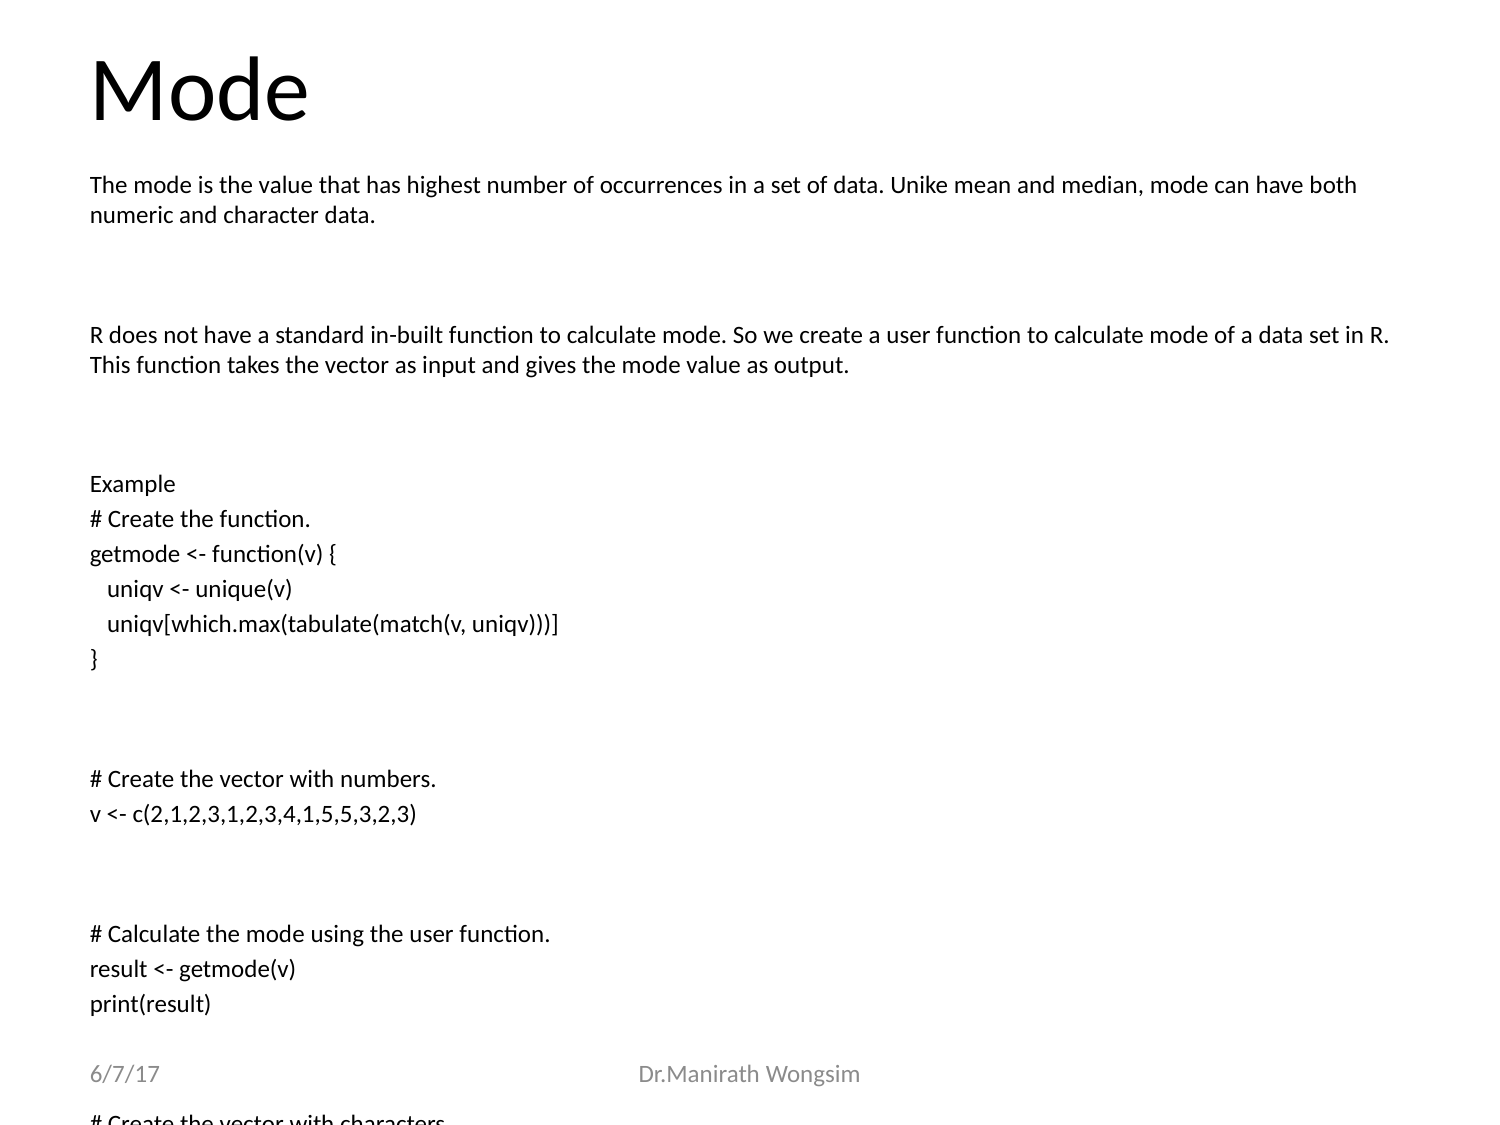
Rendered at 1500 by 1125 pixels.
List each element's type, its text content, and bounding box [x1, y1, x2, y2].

text_box Dr.Manirath Wongsim [512, 1042, 988, 1103]
text_box The mode is the value that has highest number of occurrences in a set of data. Unike mean and median, mode can have both numeric and character data. R does not have a standard in-built function to calculate mode. So we create a user function to calculate mode of a data set in R. This function takes the vector as input and gives the mode value as output. Example # Create the function. getmode <- function(v) { uniqv <- unique(v) uniqv[which.max(tabulate(match(v, uniqv)))] } # Create the vector with numbers. v <- c(2,1,2,3,1,2,3,4,1,5,5,3,2,3) # Calculate the mode using the user function. result <- getmode(v) print(result) # Create the vector with characters. charv <- c("o","it","the","it","it") # Calculate the mode using the user function. result <- getmode(charv) print(result) [75, 160, 1425, 1106]
text_box Mode [75, 45, 1425, 160]
text_box 6/7/17 [74, 1042, 425, 1103]
